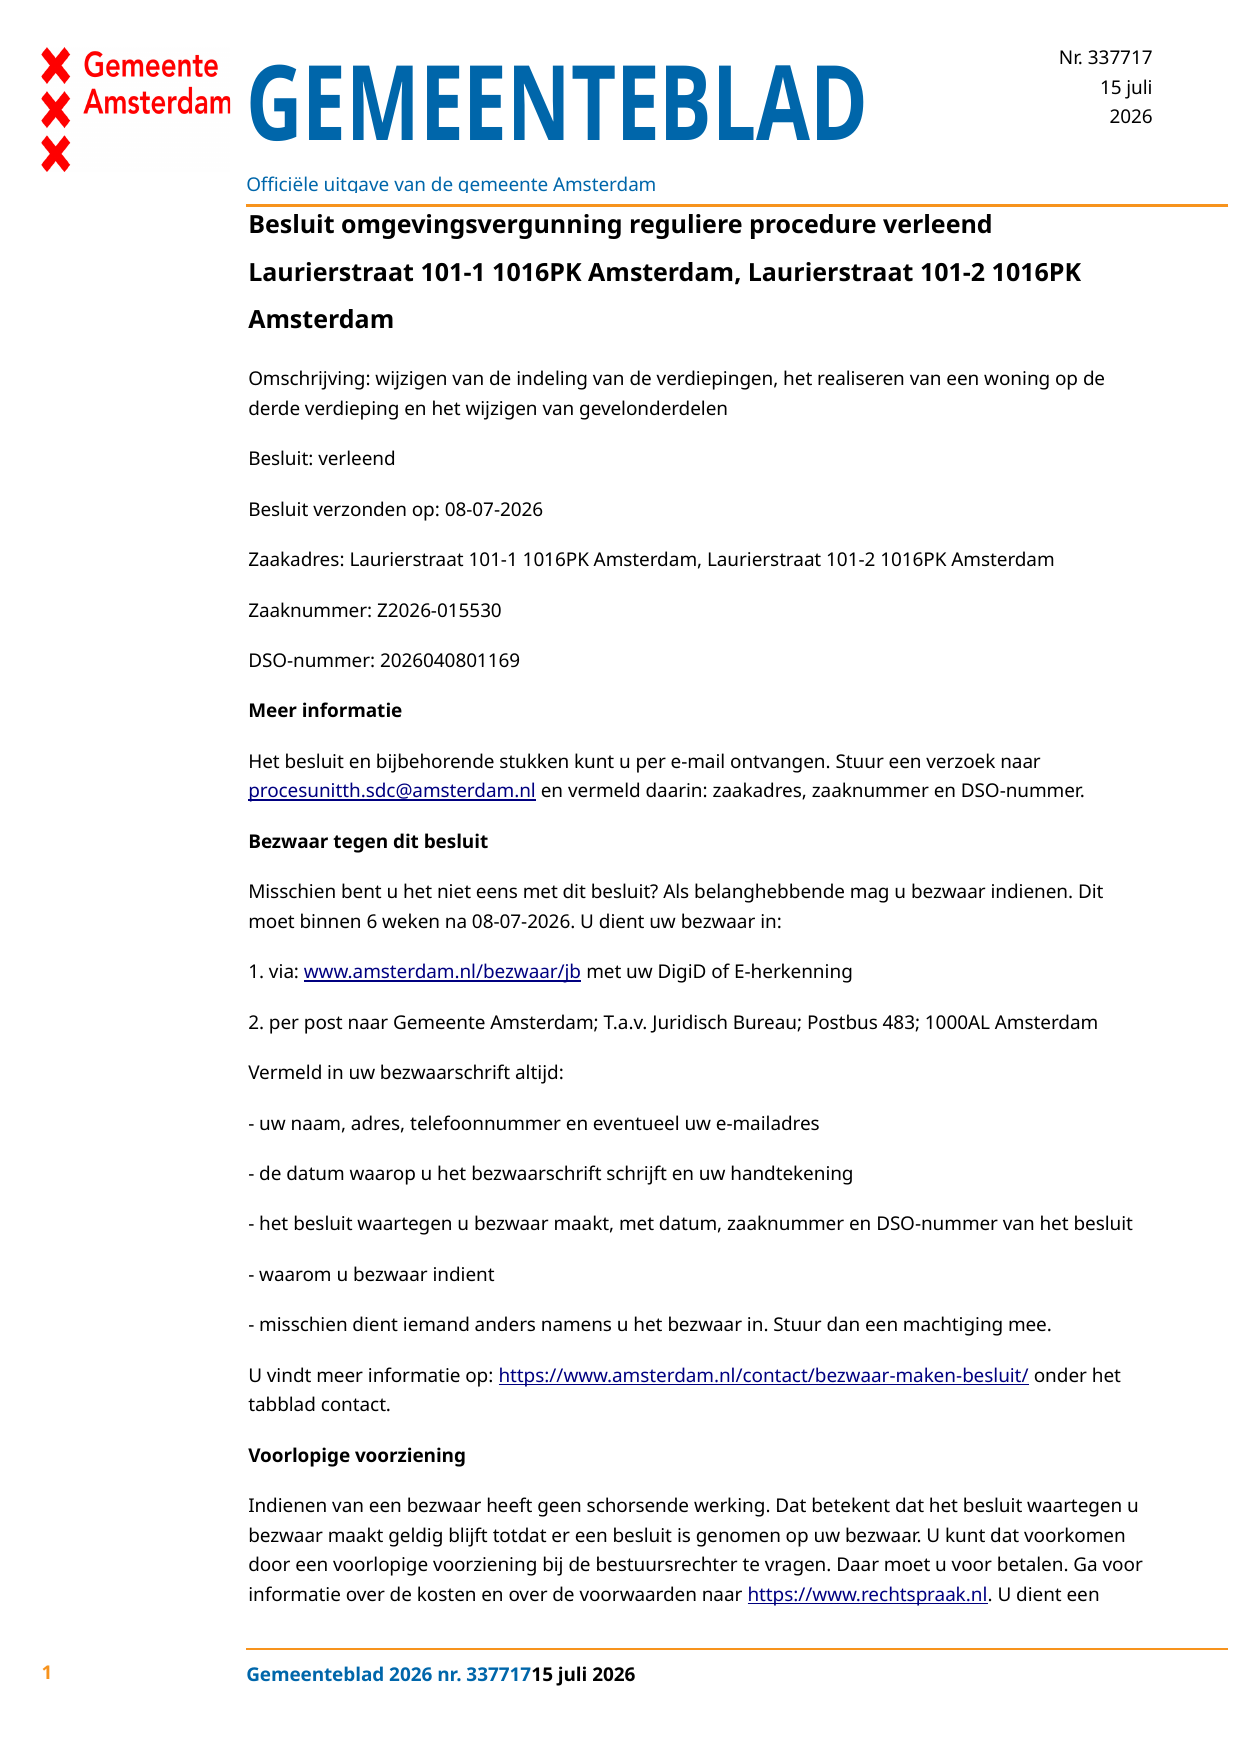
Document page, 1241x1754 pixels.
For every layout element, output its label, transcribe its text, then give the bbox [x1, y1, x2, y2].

text - de datum waarop u het bezwaarschrift schrijft en uw handtekening [248, 1160, 1152, 1186]
text - uw naam, adres, telefoonnummer en eventueel uw e-mailadres [248, 1110, 1152, 1135]
text Bezwaar tegen dit besluit [248, 828, 1152, 854]
text 2. per post naar Gemeente Amsterdam; T.a.v. Juridisch Bureau; Postbus 483; 1000AL Amsterdam [248, 1009, 1152, 1034]
text Besluit: verleend [248, 446, 1152, 471]
picture [41, 47, 231, 172]
text Voorlopige voorziening [248, 1442, 1152, 1467]
text Omschrijving: wijzigen van de indeling van de verdiepingen, het realiseren van een woning op de derde verdieping en het wijzigen van gevelonderdelen [248, 366, 1152, 421]
text Indienen van een bezwaar heeft geen schorsende werking. Dat betekent dat het besluit waartegen u bezwaar maakt geldig blijft totdat er een besluit is genomen op uw bezwaar. U kunt dat voorkomen door een voorlopige voorziening bij de bestuursrechter te vragen. Daar moet u voor betalen. Ga voor informatie over de kosten en over de voorwaarden naar https://www.rechtspraak.nl. U dient een [248, 1492, 1152, 1607]
text Het besluit en bijbehorende stukken kunt u per e-mail ontvangen. Stuur een verzoek naar procesunitth.sdc@amsterdam.nl en vermeld daarin: zaakadres, zaaknummer en DSO-nummer. [248, 748, 1152, 803]
text Meer informatie [248, 698, 1152, 723]
text Vermeld in uw bezwaarschrift altijd: [248, 1059, 1152, 1085]
text Zaakadres: Laurierstraat 101-1 1016PK Amsterdam, Laurierstraat 101-2 1016PK Amsterdam [248, 546, 1152, 572]
text Zaaknummer: Z2026-015530 [248, 597, 1152, 622]
text U vindt meer informatie op: https://www.amsterdam.nl/contact/bezwaar-maken-besluit/ onder het tabblad contact. [248, 1362, 1152, 1417]
text - misschien dient iemand anders namens u het bezwaar in. Stuur dan een machtiging mee. [248, 1311, 1152, 1337]
text 1. via: www.amsterdam.nl/bezwaar/jb met uw DigiD of E-herkenning [248, 958, 1152, 984]
text Besluit omgevingsvergunning reguliere procedure verleend Laurierstraat 101-1 1016PK Amsterdam, Laurierstraat 101-2 1016PK Amsterdam [248, 207, 1152, 336]
text - waarom u bezwaar indient [248, 1261, 1152, 1287]
text DSO-nummer: 2026040801169 [248, 647, 1152, 673]
text Besluit verzonden op: 08-07-2026 [248, 496, 1152, 522]
text - het besluit waartegen u bezwaar maakt, met datum, zaaknummer en DSO-nummer van het besluit [248, 1211, 1152, 1236]
text Misschien bent u het niet eens met dit besluit? Als belanghebbende mag u bezwaar indienen. Dit moet binnen 6 weken na 08-07-2026. U dient uw bezwaar in: [248, 878, 1152, 934]
